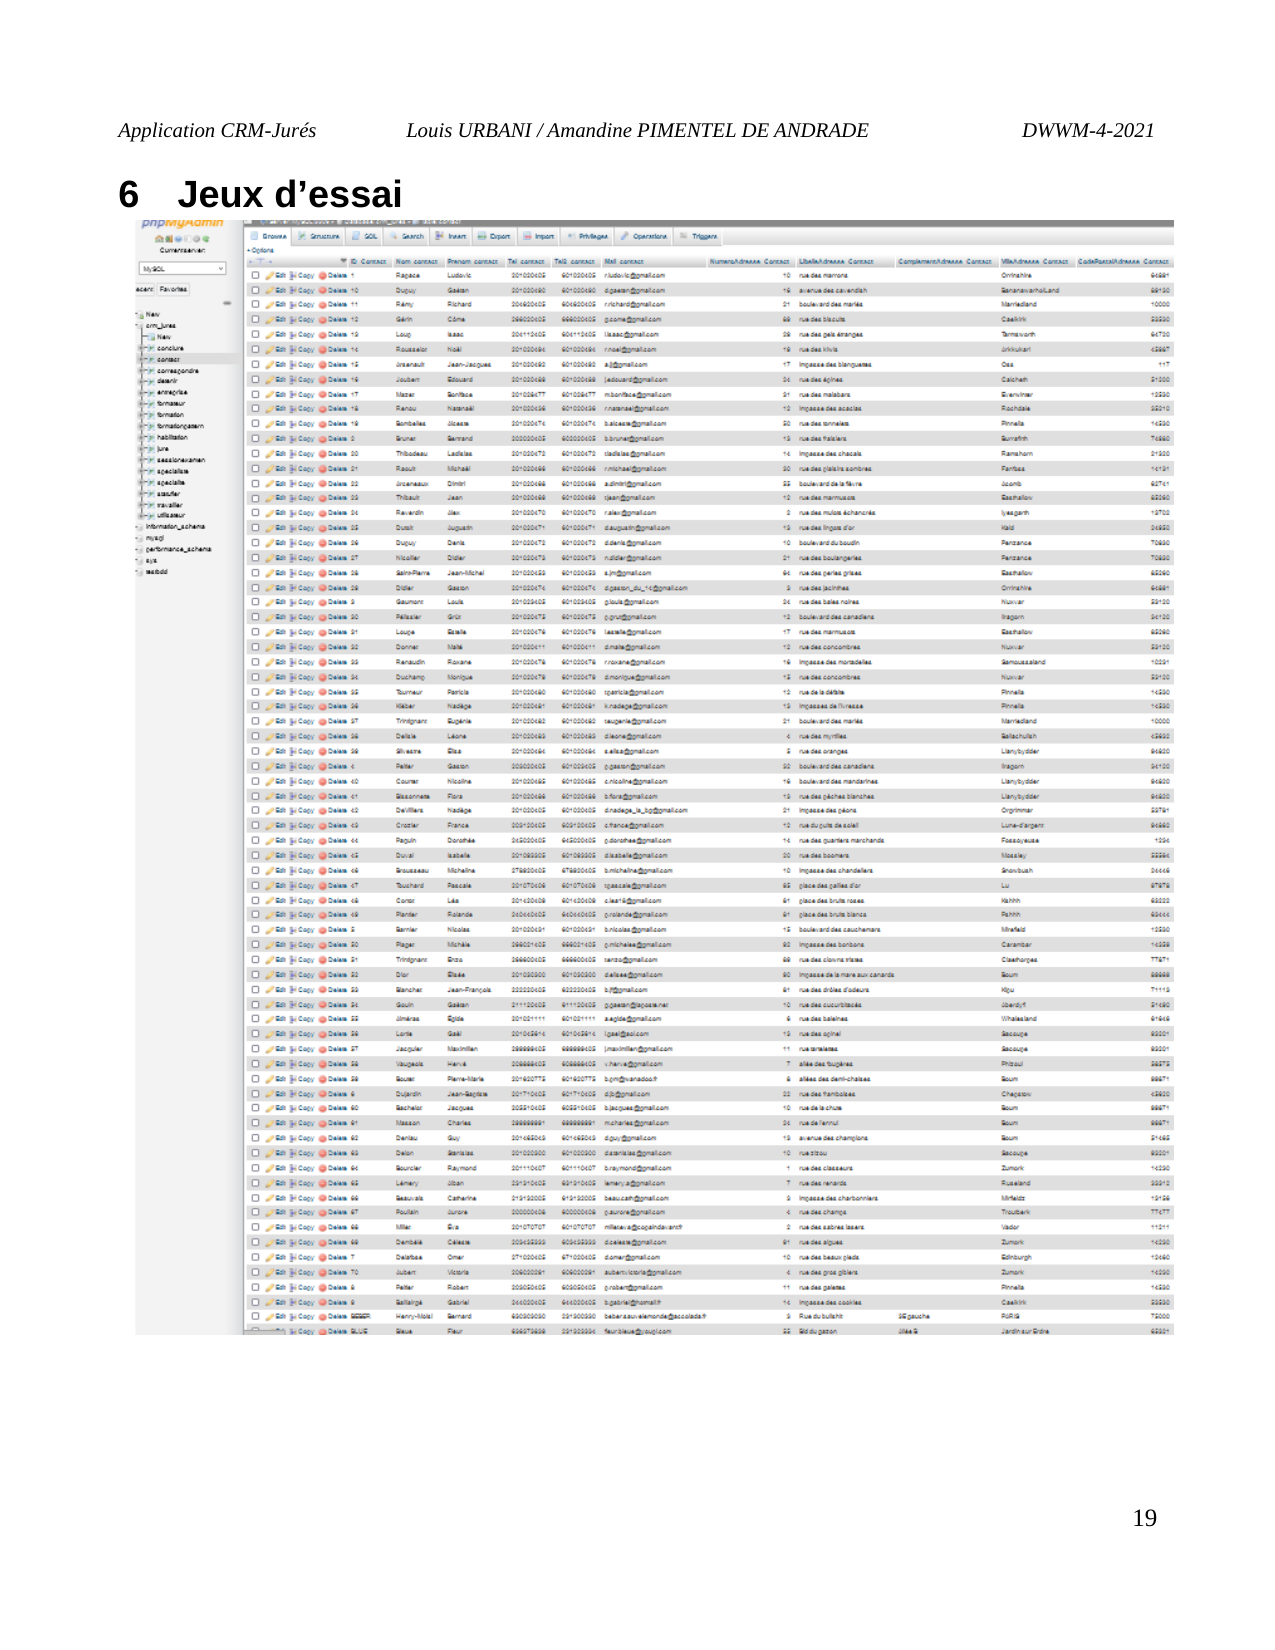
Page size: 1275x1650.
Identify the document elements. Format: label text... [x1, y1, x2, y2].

subtitle Jeux d’essai [118, 172, 1157, 215]
picture [135, 220, 1174, 1335]
